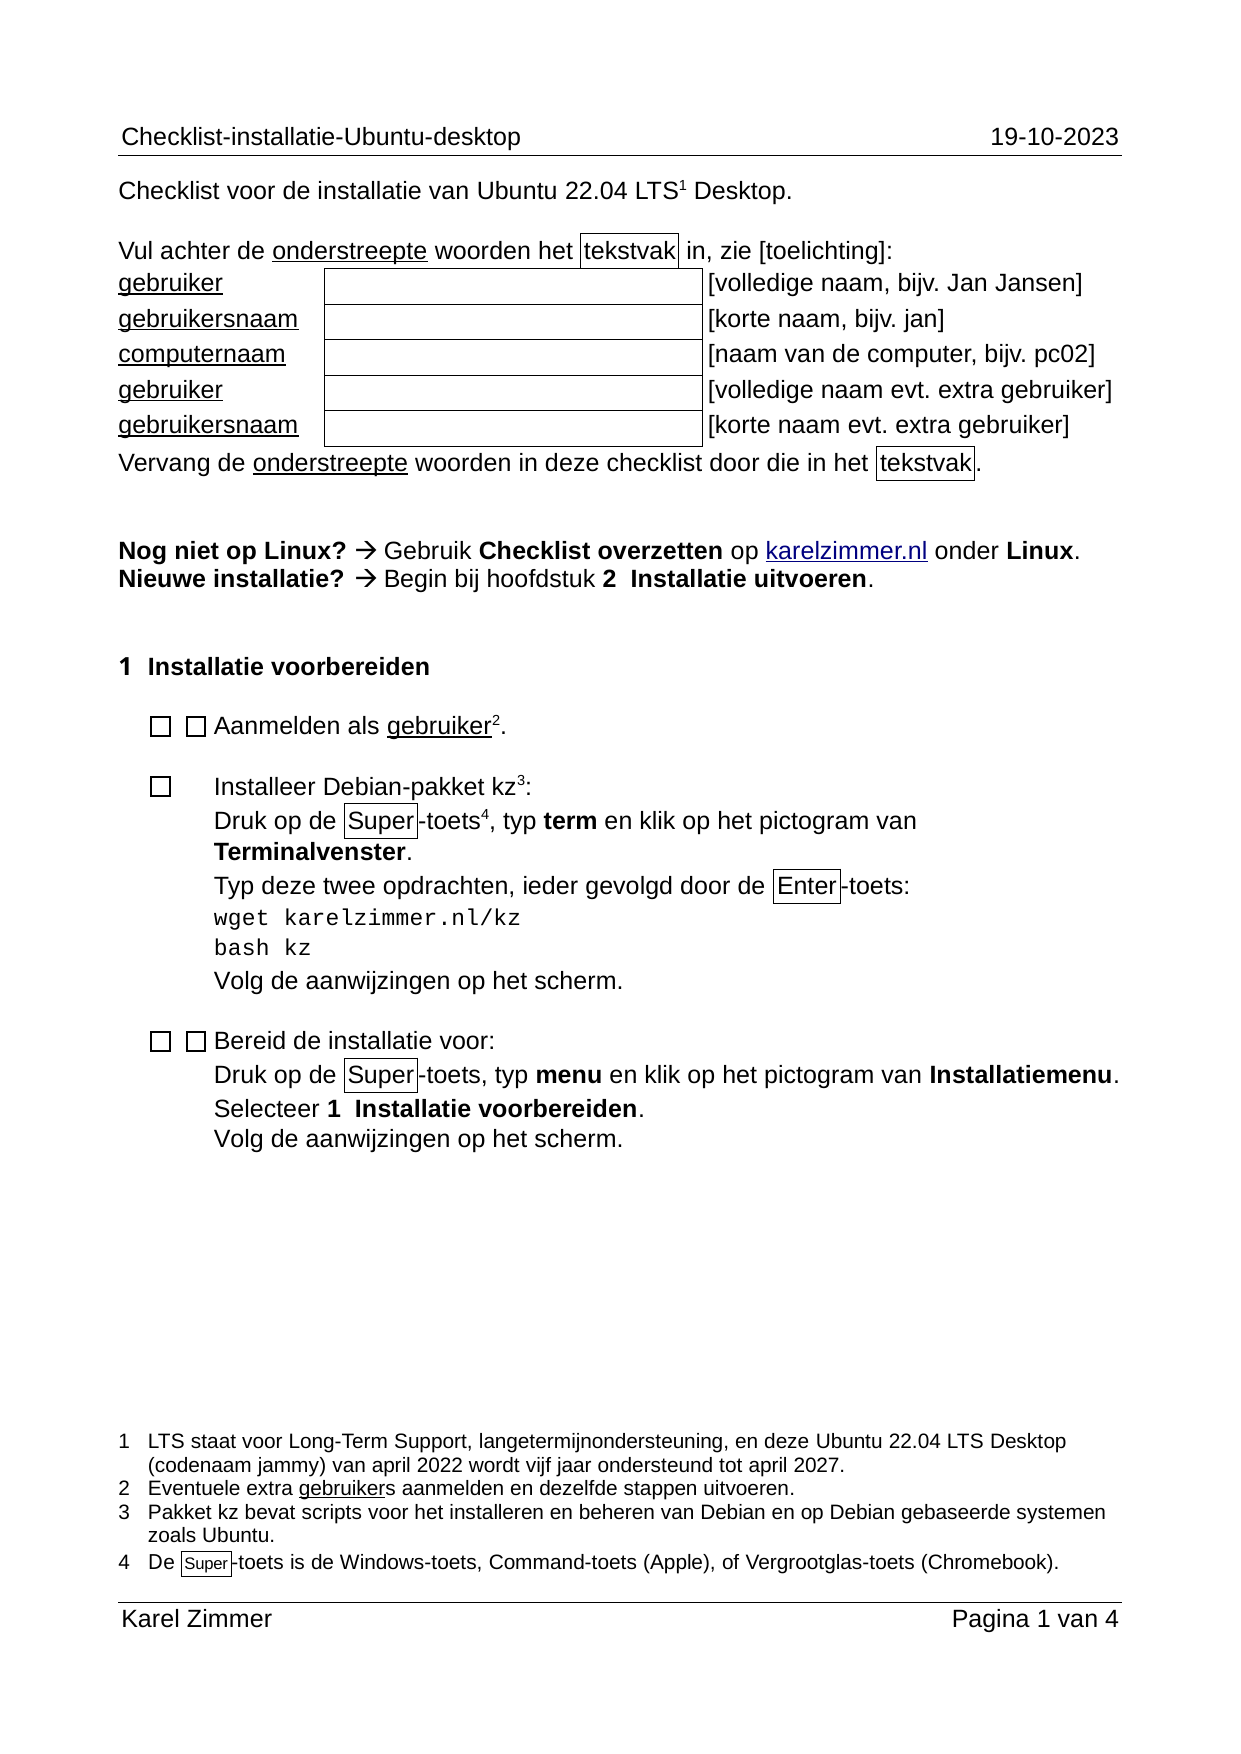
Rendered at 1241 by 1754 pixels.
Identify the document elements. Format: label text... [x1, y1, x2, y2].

text Vul achter de ONDERSTREEPTE woorden het [118, 233, 580, 268]
table_cell [177, 1026, 213, 1056]
table_cell Selecteer 1 Installatie voorbereiden. [213, 1094, 1122, 1124]
table_cell [213, 741, 1122, 772]
text Checklist voor de installatie van Ubuntu 22.04 LTS Desktop. [118, 177, 1122, 205]
table_cell Bereid de installatie voor: [213, 1026, 1122, 1056]
table_header [177, 711, 213, 741]
table_cell [142, 802, 177, 867]
table_cell [142, 1094, 177, 1124]
table_cell [118, 741, 142, 772]
text tekstvak [581, 234, 678, 268]
table_cell [177, 996, 213, 1026]
table_cell [118, 1094, 142, 1124]
table_cell [142, 1026, 177, 1056]
table_cell [142, 905, 177, 935]
text [volledige naam, bijv. Jan Jansen] [703, 268, 1122, 304]
table_cell Volg de aanwijzingen op het scherm. [213, 1124, 1122, 1154]
table_cell [118, 996, 142, 1026]
table_cell [142, 772, 177, 802]
table_cell [177, 741, 213, 772]
table_cell [142, 741, 177, 772]
table_cell [142, 1124, 177, 1154]
table_header [118, 711, 142, 741]
text Vervang de ONDERSTREEPTE woorden in deze checklist door die in het [118, 446, 876, 481]
text GEBRUIKERSNaaM [118, 410, 324, 446]
table_cell [177, 905, 213, 935]
table_cell [177, 802, 213, 867]
table_header Aanmelden als gebruiker. [213, 711, 1122, 741]
table_cell [142, 965, 177, 996]
table_cell [177, 1094, 213, 1124]
text . [975, 446, 1122, 481]
table_cell [177, 1124, 213, 1154]
table_cell [118, 772, 142, 802]
table_header [142, 711, 177, 741]
table_cell [213, 996, 1122, 1026]
text GEBRUIKER [118, 375, 324, 410]
text COMPUTERNAAM [118, 339, 324, 375]
table_cell wget karelzimmer.nl/kz [213, 905, 1122, 935]
table_cell bash kz [213, 935, 1122, 965]
text tekstvak [877, 447, 974, 480]
text LTS staat voor Long-Term Support, langetermijnondersteuning, en deze Ubuntu 22.04 LTS Desktop (codenaam jammy) van april 2022 wordt vijf jaar ondersteund tot april 2027. [118, 1429, 1122, 1477]
list Installatie voorbereiden [118, 649, 1122, 683]
table_cell [177, 772, 213, 802]
table_cell [142, 996, 177, 1026]
table_cell [177, 868, 213, 905]
table_cell Volg de aanwijzingen op het scherm. [213, 965, 1122, 996]
table_cell Druk op de Super-toets, typ menu en klik op het pictogram van Installatiemenu. [213, 1056, 1122, 1094]
table_cell Typ deze twee opdrachten, ieder gevolgd door de Enter-toets: [213, 868, 1122, 905]
table_cell [118, 935, 142, 965]
table_cell Installeer Debian-pakket kz: [213, 772, 1122, 802]
table_cell [177, 965, 213, 996]
table_cell [118, 965, 142, 996]
table_cell Druk op de Super-toets, typ term en klik op het pictogram van Terminalvenster. [213, 802, 1122, 867]
table_cell [142, 868, 177, 905]
text [korte naam, bijv. jan] [703, 304, 1122, 339]
table_cell [118, 905, 142, 935]
text [naam van de computer, bijv. pc02] [703, 339, 1122, 375]
text in, zie [toelichting]: [679, 233, 1122, 268]
text [korte naam evt. extra gebruiker] [703, 410, 1122, 446]
text Nog niet op Linux?  Gebruik Checklist overzetten op karelzimmer.nl onder Linux. [118, 537, 1122, 565]
table_cell [118, 1124, 142, 1154]
text GEBRUIKER [118, 268, 324, 304]
table_cell [118, 1026, 142, 1056]
table_cell [118, 1056, 142, 1094]
table_cell [177, 1056, 213, 1094]
table_cell [177, 935, 213, 965]
text gebruikersnaam [118, 304, 324, 339]
table_cell [118, 868, 142, 905]
table_cell [142, 935, 177, 965]
table_cell [118, 802, 142, 867]
table_cell [142, 1056, 177, 1094]
text Nieuwe installatie?  Begin bij hoofdstuk 2 Installatie uitvoeren. [118, 565, 1122, 593]
text [volledige naam evt. extra gebruiker] [703, 375, 1122, 410]
